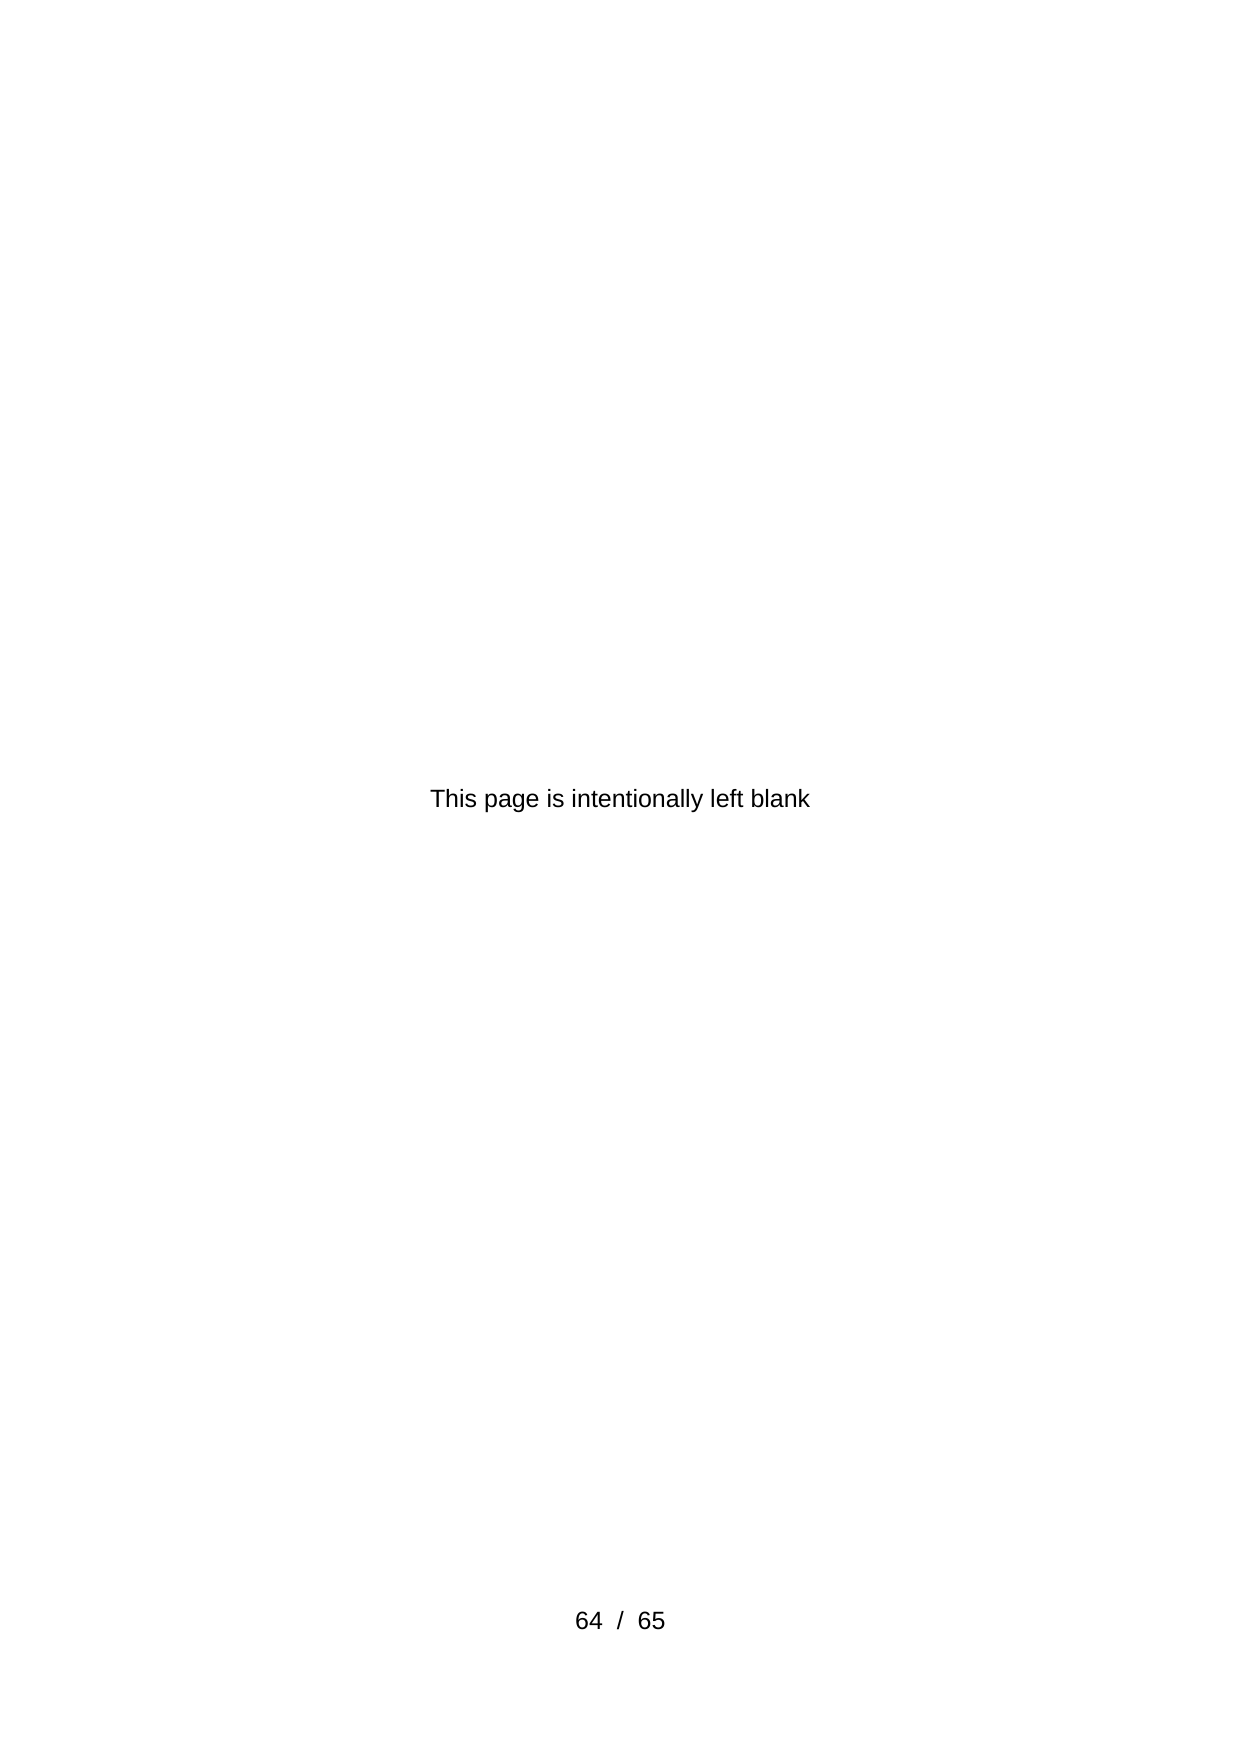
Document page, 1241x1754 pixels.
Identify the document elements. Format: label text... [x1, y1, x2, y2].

text This page is intentionally left blank [118, 784, 1122, 813]
